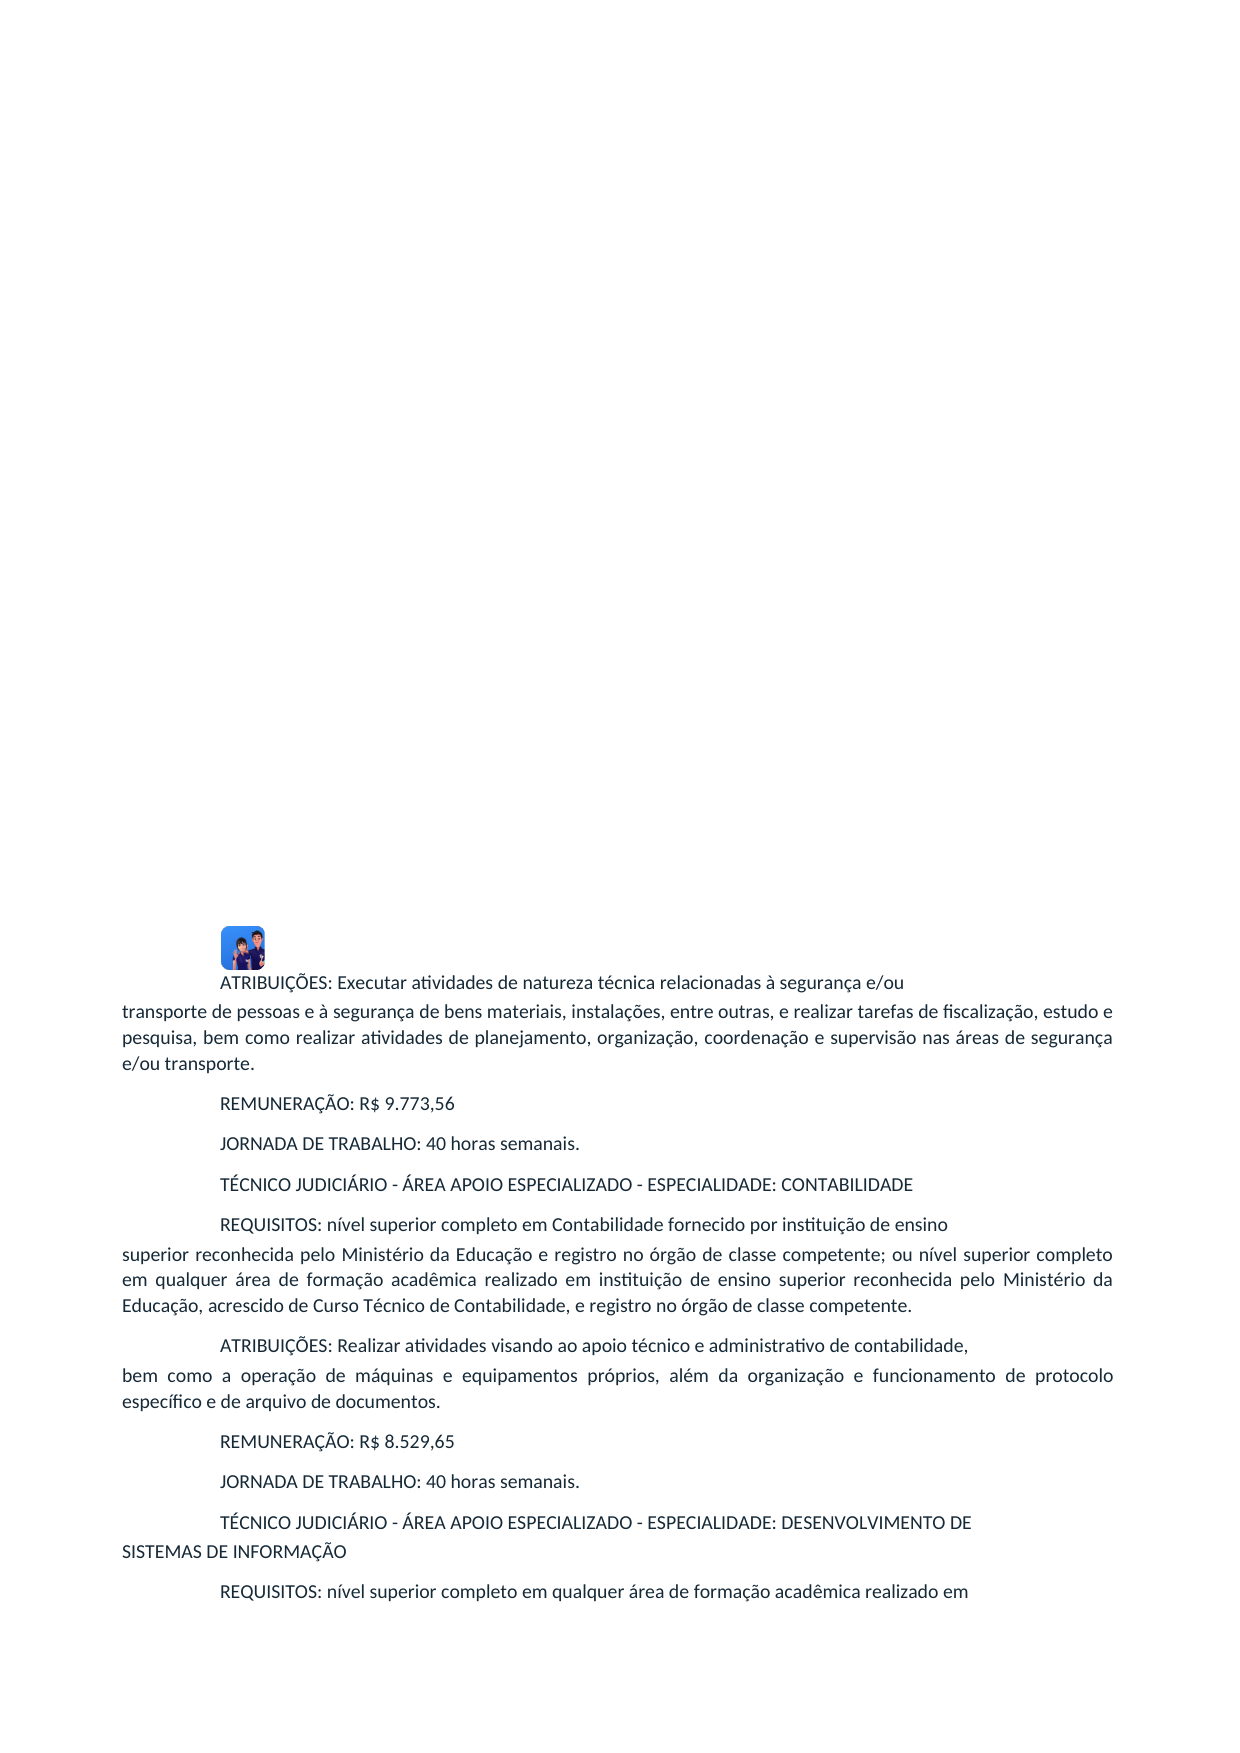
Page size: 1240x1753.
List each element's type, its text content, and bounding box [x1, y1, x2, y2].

text JORNADA DE TRABALHO: 40 horas semanais. [220, 1469, 1115, 1494]
text superior reconhecida pelo Ministério da Educação e registro no órgão de classe competente; ou nível superior completo em qualquer área de formação acadêmica realizado em instituição de ensino superior reconhecida pelo Ministério da Educação, acrescido de Curso Técnico de Contabilidade, e registro no órgão de classe competente. [122, 1242, 1115, 1317]
text TÉCNICO JUDICIÁRIO - ÁREA APOIO ESPECIALIZADO - ESPECIALIDADE: CONTABILIDADE [220, 1172, 1115, 1196]
text JORNADA DE TRABALHO: 40 horas semanais. [220, 1132, 1115, 1156]
text REQUISITOS: nível superior completo em Contabilidade fornecido por instituição de ensino [220, 1212, 1115, 1236]
text ATRIBUIÇÕES: Realizar atividades visando ao apoio técnico e administrativo de contabilidade, [220, 1334, 1115, 1358]
text TÉCNICO JUDICIÁRIO - ÁREA APOIO ESPECIALIZADO - ESPECIALIDADE: DESENVOLVIMENTO DE [220, 1510, 1115, 1534]
text REQUISITOS: nível superior completo em qualquer área de formação acadêmica realizado em [220, 1580, 1115, 1604]
text ATRIBUIÇÕES: Executar atividades de natureza técnica relacionadas à segurança e/ou [220, 970, 1115, 994]
text SISTEMAS DE INFORMAÇÃO [122, 1539, 1115, 1563]
text REMUNERAÇÃO: R$ 8.529,65 [220, 1429, 1115, 1453]
text REMUNERAÇÃO: R$ 9.773,56 [220, 1091, 1115, 1115]
text transporte de pessoas e à segurança de bens materiais, instalações, entre outras, e realizar tarefas de fiscalização, estudo e pesquisa, bem como realizar atividades de planejamento, organização, coordenação e supervisão nas áreas de segurança e/ou transporte. [122, 999, 1115, 1075]
text bem como a operação de máquinas e equipamentos próprios, além da organização e funcionamento de protocolo específico e de arquivo de documentos. [122, 1363, 1115, 1413]
